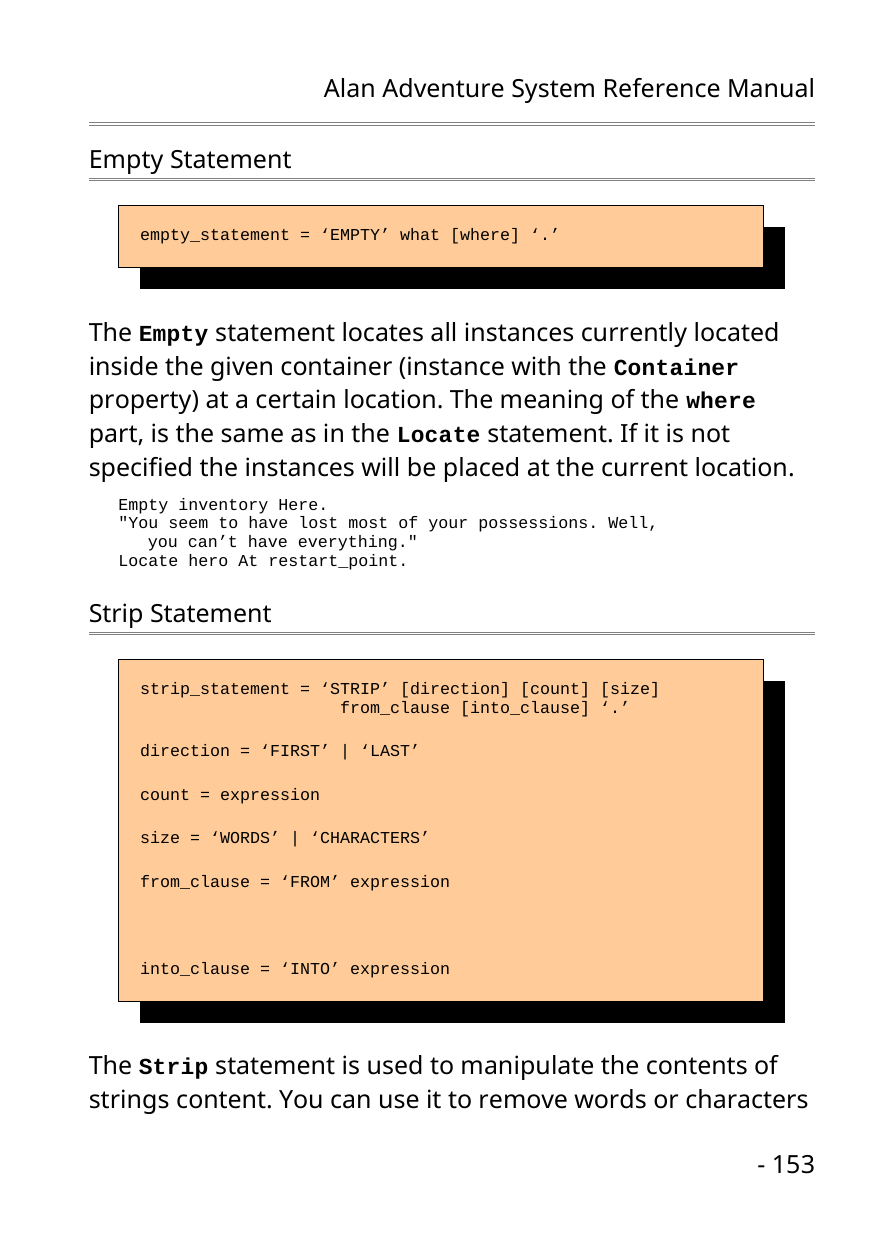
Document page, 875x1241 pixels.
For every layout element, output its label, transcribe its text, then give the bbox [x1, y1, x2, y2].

text strip_statement = ‘STRIP’ [direction] [count] [size] from_clause [into_clause] ‘.’ [119, 660, 763, 718]
text into_clause = ‘INTO’ expression [119, 939, 763, 1001]
text count = expression [119, 765, 763, 805]
text The Strip statement is used to manipulate the contents of strings content. You can use it to remove words or characters [88, 1048, 815, 1116]
text The Empty statement locates all instances currently located inside the given container (instance with the Container property) at a certain location. The meaning of the where part, is the same as in the Locate statement. If it is not specified the instances will be placed at the current location. [88, 314, 815, 484]
text direction = ‘FIRST’ | ‘LAST’ [119, 721, 763, 762]
text empty_statement = ‘EMPTY’ what [where] ‘.’ [119, 206, 763, 267]
text from_clause = ‘FROM’ expression [119, 852, 763, 892]
text size = ‘WORDS’ | ‘CHARACTERS’ [119, 808, 763, 849]
subtitle Empty Statement [88, 142, 815, 180]
text Empty inventory Here. "You seem to have lost most of your possessions. Well, you can’t have everything." Locate hero At restart_point. [118, 497, 815, 571]
subtitle Strip Statement [88, 596, 815, 634]
